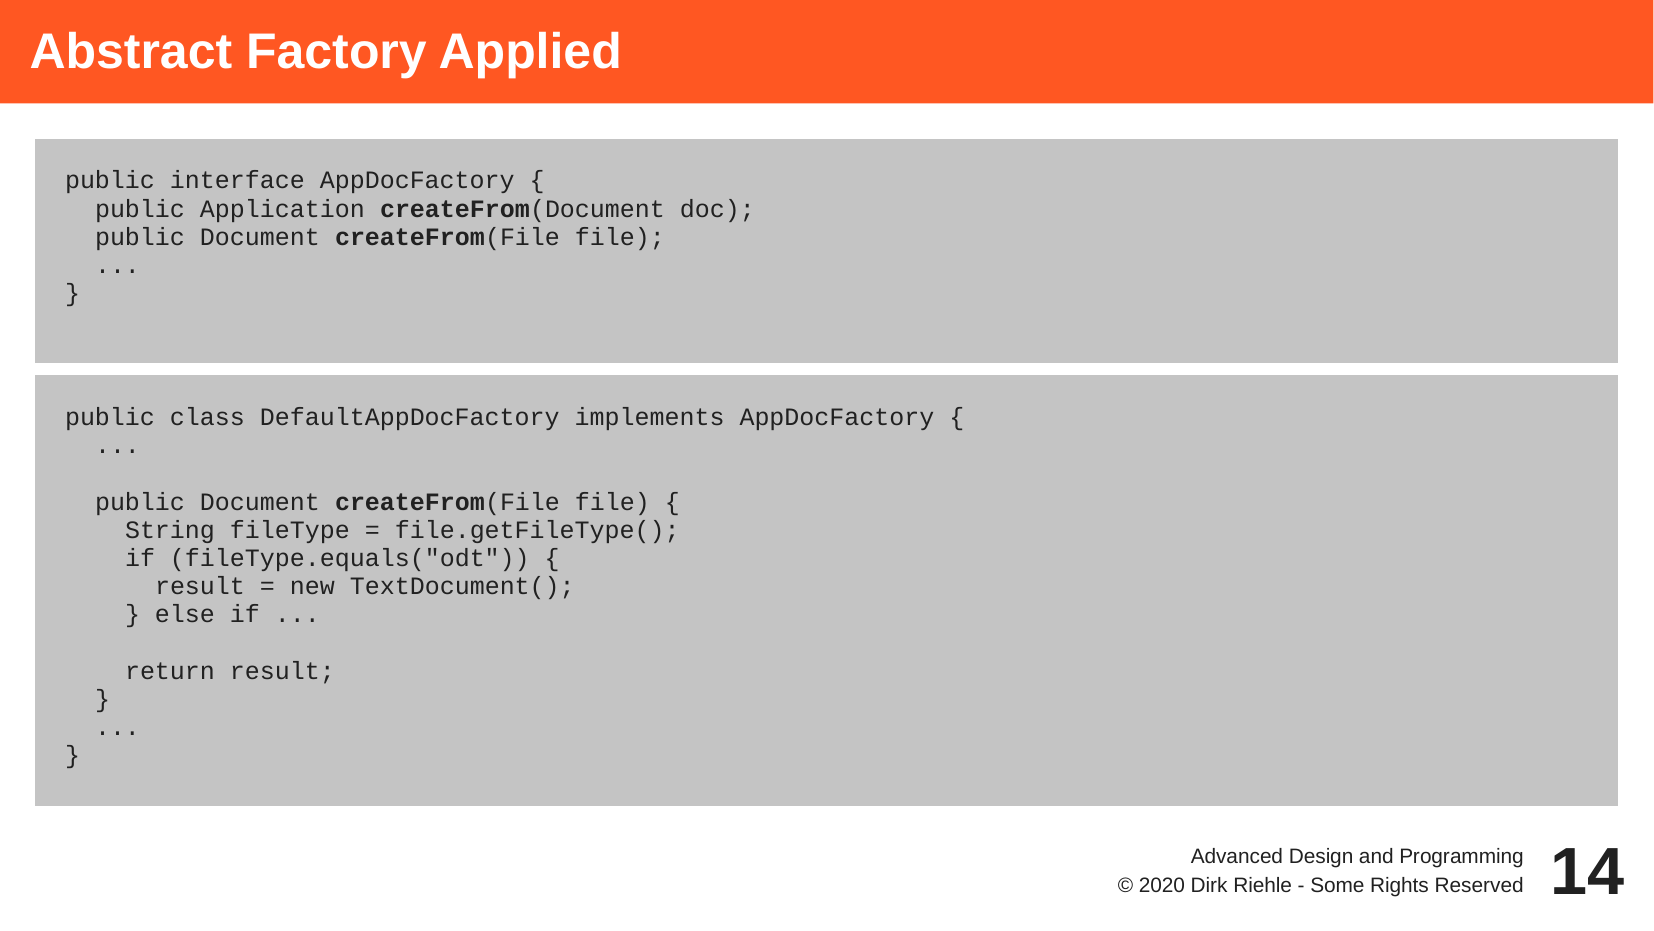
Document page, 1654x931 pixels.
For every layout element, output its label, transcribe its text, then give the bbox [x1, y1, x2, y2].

list public class DefaultAppDocFactory implements AppDocFactory { ... public Document createFrom(File file) { String fileType = file.getFileType(); if (fileType.equals("odt")) { result = new TextDocument(); } else if ... return result; } ... } [29, 369, 1625, 813]
list public interface AppDocFactory { public Application createFrom(Document doc); public Document createFrom(File file); ... } [29, 132, 1625, 363]
title Abstract Factory Applied [0, 0, 1654, 104]
